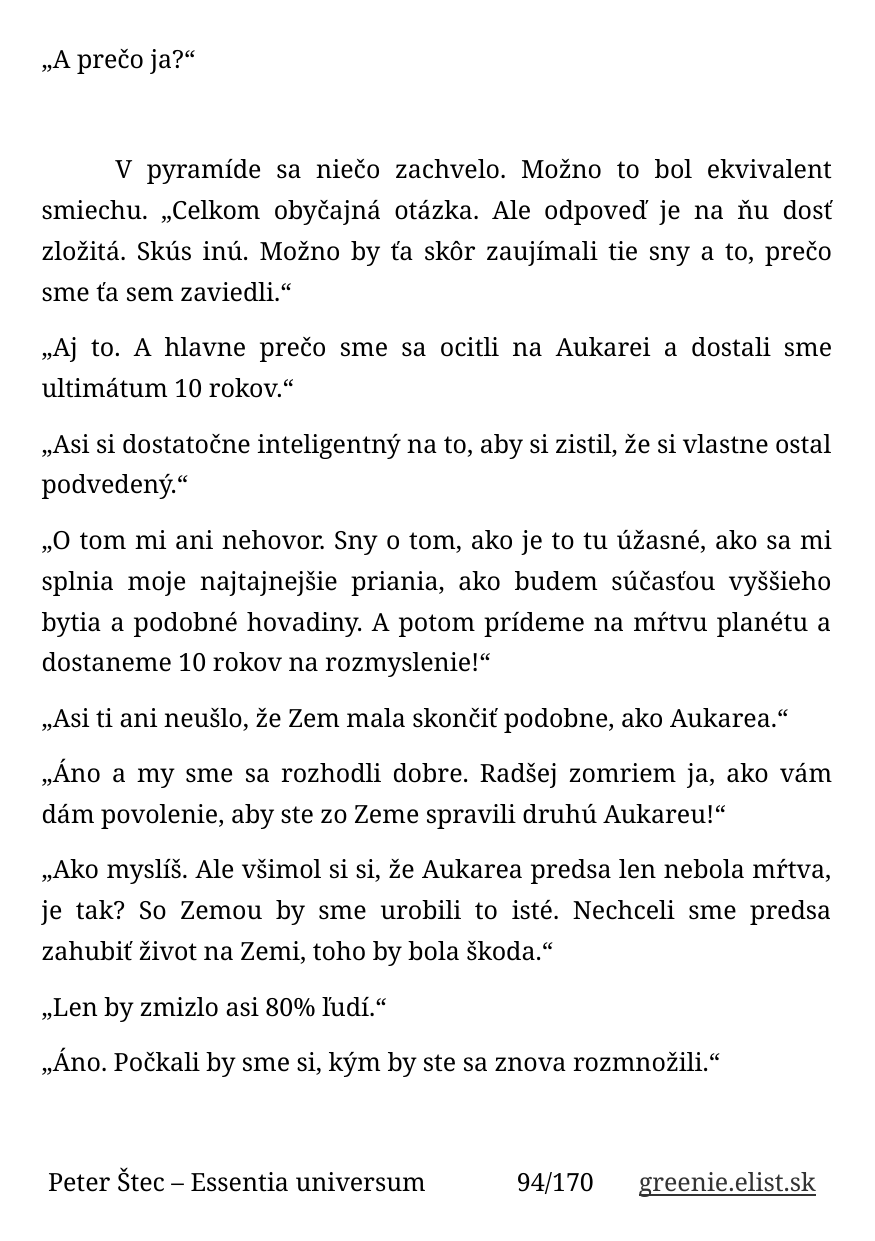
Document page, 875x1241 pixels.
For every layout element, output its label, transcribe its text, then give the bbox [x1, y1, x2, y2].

text „A prečo ja?“ [41, 41, 833, 75]
text „Asi si dostatočne inteligentný na to, aby si zistil, že si vlastne ostal podvedený.“ [41, 426, 833, 501]
text „Len by zmizlo asi 80% ľudí.“ [41, 989, 833, 1023]
text „Áno a my sme sa rozhodli dobre. Radšej zomriem ja, ako vám dám povolenie, aby ste zo Zeme spravili druhú Aukareu!“ [41, 756, 833, 831]
text „O tom mi ani nehovor. Sny o tom, ako je to tu úžasné, ako sa mi splnia moje najtajnejšie priania, ako budem súčasťou vyššieho bytia a podobné hovadiny. A potom prídeme na mŕtvu planétu a dostaneme 10 rokov na rozmyslenie!“ [41, 523, 833, 679]
text „Aj to. A hlavne prečo sme sa ocitli na Aukarei a dostali sme ultimátum 10 rokov.“ [41, 330, 833, 405]
text V pyramíde sa niečo zachvelo. Možno to bol ekvivalent smiechu. „Celkom obyčajná otázka. Ale odpoveď je na ňu dosť zložitá. Skús inú. Možno by ťa skôr zaujímali tie sny a to, prečo sme ťa sem zaviedli.“ [41, 152, 833, 309]
text „Asi ti ani neušlo, že Zem mala skončiť podobne, ako Aukarea.“ [41, 701, 833, 734]
text „Áno. Počkali by sme si, kým by ste sa znova rozmnožili.“ [41, 1045, 833, 1079]
text „Ako myslíš. Ale všimol si si, že Aukarea predsa len nebola mŕtva, je tak? So Zemou by sme urobili to isté. Nechceli sme predsa zahubiť život na Zemi, toho by bola škoda.“ [41, 852, 833, 968]
